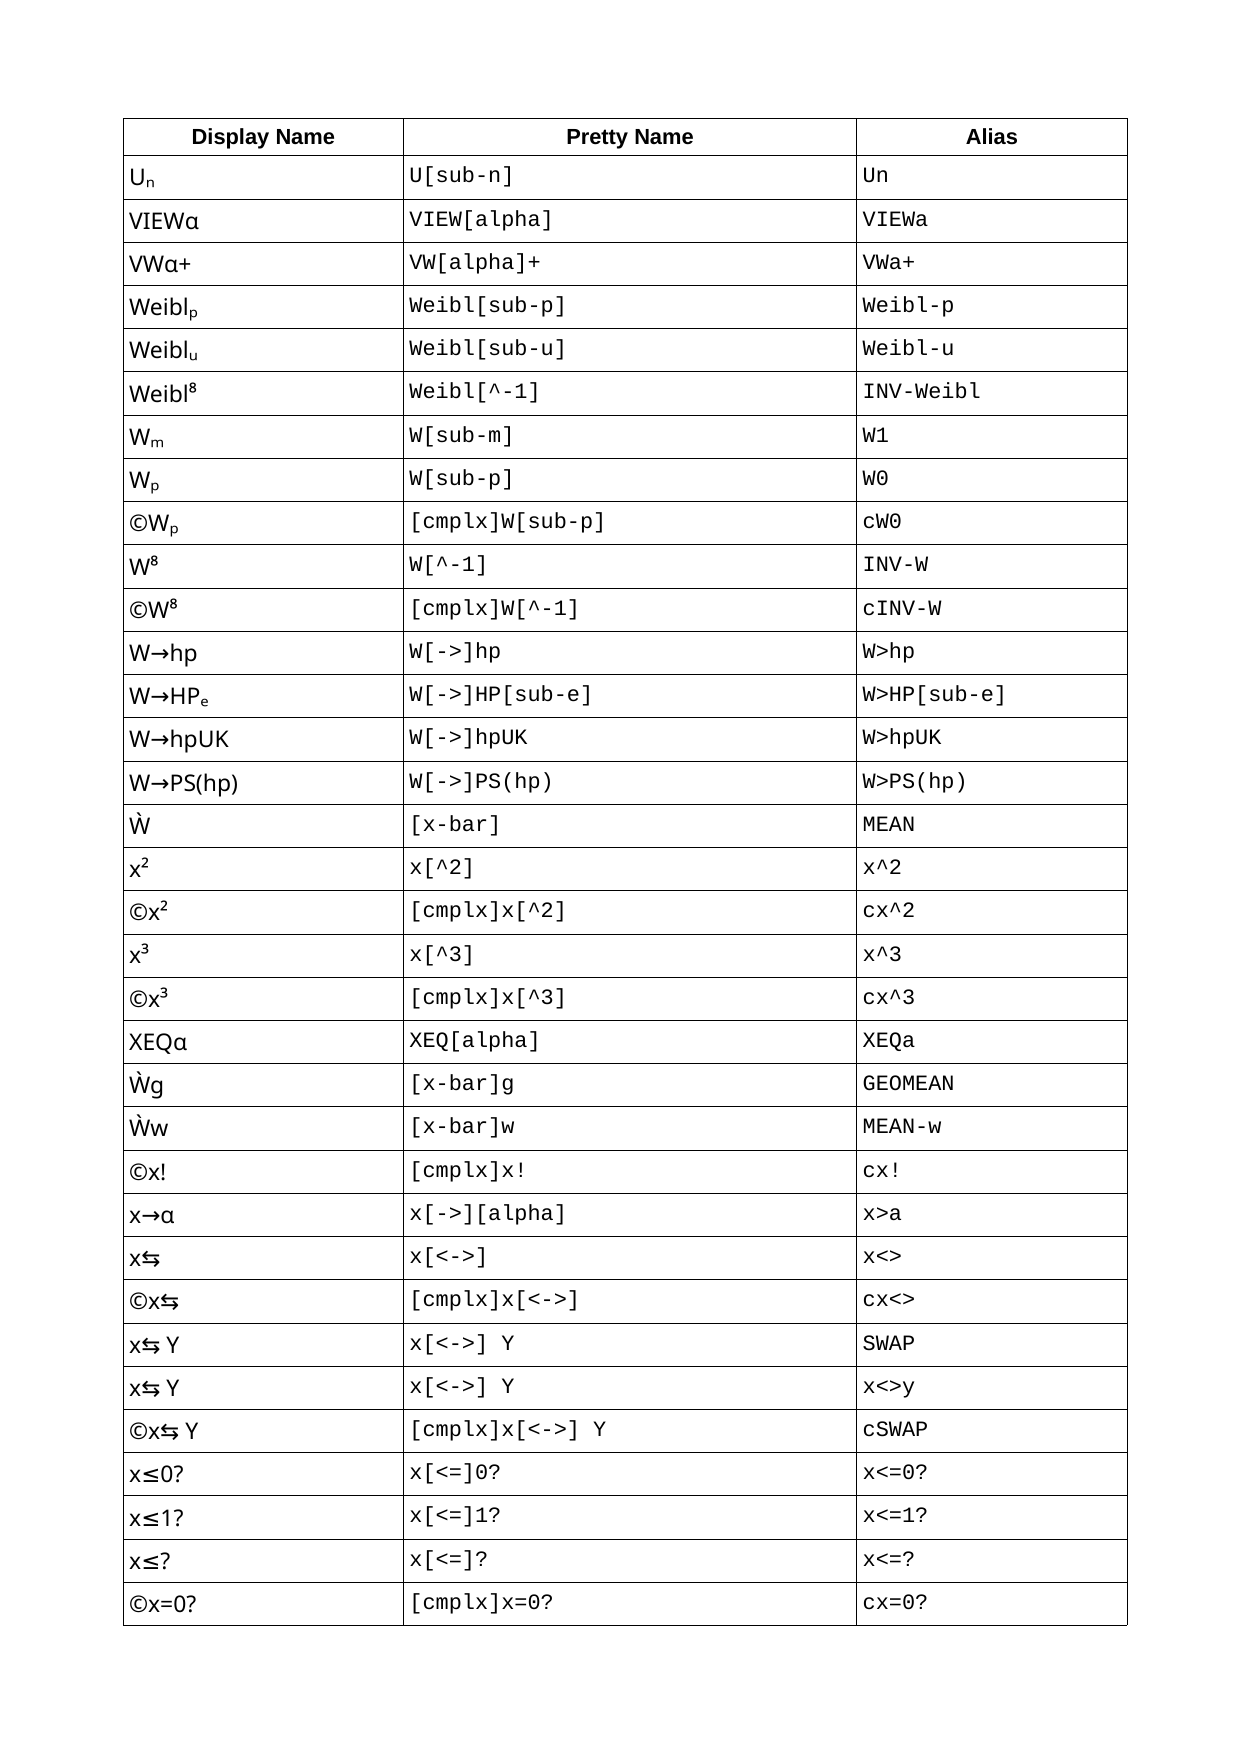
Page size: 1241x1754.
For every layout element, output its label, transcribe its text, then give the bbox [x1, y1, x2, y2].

table_cell cx! [857, 1151, 1127, 1193]
table_cell W>PS(hp) [857, 762, 1127, 804]
table_cell W→PS(hp) [124, 762, 403, 804]
table_cell INV-Weibl [857, 372, 1127, 415]
table_cell [cmplx]W[^-1] [404, 589, 856, 631]
table_cell x[<=]0? [404, 1453, 856, 1495]
table_cell Weiblᵤ [124, 329, 403, 371]
table_cell W[->]PS(hp) [404, 762, 856, 804]
table_cell ©x⇆ Y [124, 1410, 403, 1452]
table_cell Wₘ [124, 416, 403, 458]
table_cell ©x⇆ [124, 1280, 403, 1322]
table_cell x<=0? [857, 1453, 1127, 1495]
table_cell [x-bar] [404, 805, 856, 847]
table_cell W[sub-p] [404, 459, 856, 501]
table_cell W[sub-m] [404, 416, 856, 458]
table_header Alias [857, 119, 1127, 155]
table_cell VIEWa [857, 200, 1127, 242]
table_cell Weibl[sub-p] [404, 286, 856, 328]
table_cell W→hp [124, 632, 403, 674]
table_cell x≤0? [124, 1453, 403, 1495]
table_cell XEQ[alpha] [404, 1021, 856, 1063]
table_cell x<> [857, 1237, 1127, 1279]
table_cell [cmplx]x! [404, 1151, 856, 1193]
table_cell cSWAP [857, 1410, 1127, 1452]
table_cell x[^3] [404, 935, 856, 977]
table_cell INV-W [857, 545, 1127, 588]
table_cell Weiblₚ [124, 286, 403, 328]
table_cell x⇆ [124, 1237, 403, 1279]
table_cell [cmplx]W[sub-p] [404, 502, 856, 544]
table_cell cx<> [857, 1280, 1127, 1322]
table_cell cINV-W [857, 589, 1127, 631]
table_cell x[<=]1? [404, 1496, 856, 1539]
table_cell VW[alpha]+ [404, 243, 856, 285]
table_cell SWAP [857, 1324, 1127, 1366]
table_cell x² [124, 848, 403, 890]
table_cell U[sub-n] [404, 156, 856, 198]
table_cell x⇆ Y [124, 1324, 403, 1366]
table_cell [cmplx]x[^2] [404, 891, 856, 933]
table_cell W→HPₑ [124, 675, 403, 717]
table_cell [cmplx]x[<->] [404, 1280, 856, 1322]
table_cell W⁸ [124, 545, 403, 588]
table_cell x⇆ Y [124, 1367, 403, 1409]
table_cell Weibl[sub-u] [404, 329, 856, 371]
table_cell ©x² [124, 891, 403, 933]
table_cell W>HP[sub-e] [857, 675, 1127, 717]
table_cell Ẁ [124, 805, 403, 847]
table_cell x[<->] Y [404, 1324, 856, 1366]
table_cell VIEWα [124, 200, 403, 242]
table_cell XEQα [124, 1021, 403, 1063]
table_cell Ẁw [124, 1107, 403, 1149]
table_cell W→hpUK [124, 718, 403, 761]
table_cell W[->]hpUK [404, 718, 856, 761]
table_header Display Name [124, 119, 403, 155]
table_cell Wₚ [124, 459, 403, 501]
table_cell x<>y [857, 1367, 1127, 1409]
table_cell x^2 [857, 848, 1127, 890]
table_cell cx^2 [857, 891, 1127, 933]
table_cell x[^2] [404, 848, 856, 890]
table_cell W>hpUK [857, 718, 1127, 761]
table_cell Uₙ [124, 156, 403, 198]
table_cell [x-bar]g [404, 1064, 856, 1106]
table_cell W[->]hp [404, 632, 856, 674]
table_cell W1 [857, 416, 1127, 458]
table_cell x^3 [857, 935, 1127, 977]
table_cell [cmplx]x[<->] Y [404, 1410, 856, 1452]
table_cell W[^-1] [404, 545, 856, 588]
table_cell VWa+ [857, 243, 1127, 285]
table_cell x[<->] [404, 1237, 856, 1279]
table_cell ©x=0? [124, 1583, 403, 1625]
table_cell GEOMEAN [857, 1064, 1127, 1106]
table_cell Weibl-u [857, 329, 1127, 371]
table_cell x→α [124, 1194, 403, 1236]
table_cell cx^3 [857, 978, 1127, 1020]
table_cell x[->][alpha] [404, 1194, 856, 1236]
table_cell Weibl⁸ [124, 372, 403, 415]
table_cell cW0 [857, 502, 1127, 544]
table_cell ©x! [124, 1151, 403, 1193]
table_cell x<=? [857, 1540, 1127, 1582]
table_cell x>a [857, 1194, 1127, 1236]
table_cell W>hp [857, 632, 1127, 674]
table_cell ©W⁸ [124, 589, 403, 631]
table_header Pretty Name [404, 119, 856, 155]
table_cell cx=0? [857, 1583, 1127, 1625]
table_cell [cmplx]x[^3] [404, 978, 856, 1020]
table_cell VIEW[alpha] [404, 200, 856, 242]
table_cell [x-bar]w [404, 1107, 856, 1149]
table_cell x[<->] Y [404, 1367, 856, 1409]
table_cell ©Wₚ [124, 502, 403, 544]
table_cell x[<=]? [404, 1540, 856, 1582]
table_cell ©x³ [124, 978, 403, 1020]
table_cell x≤1? [124, 1496, 403, 1539]
table_cell x<=1? [857, 1496, 1127, 1539]
table_cell Un [857, 156, 1127, 198]
table_cell XEQa [857, 1021, 1127, 1063]
table_cell Weibl[^-1] [404, 372, 856, 415]
table_cell W0 [857, 459, 1127, 501]
table_cell MEAN [857, 805, 1127, 847]
table_cell Ẁg [124, 1064, 403, 1106]
table_cell x≤? [124, 1540, 403, 1582]
table_cell Weibl-p [857, 286, 1127, 328]
table_cell x³ [124, 935, 403, 977]
table_cell W[->]HP[sub-e] [404, 675, 856, 717]
table_cell MEAN-w [857, 1107, 1127, 1149]
table_cell [cmplx]x=0? [404, 1583, 856, 1625]
table_cell VWα+ [124, 243, 403, 285]
